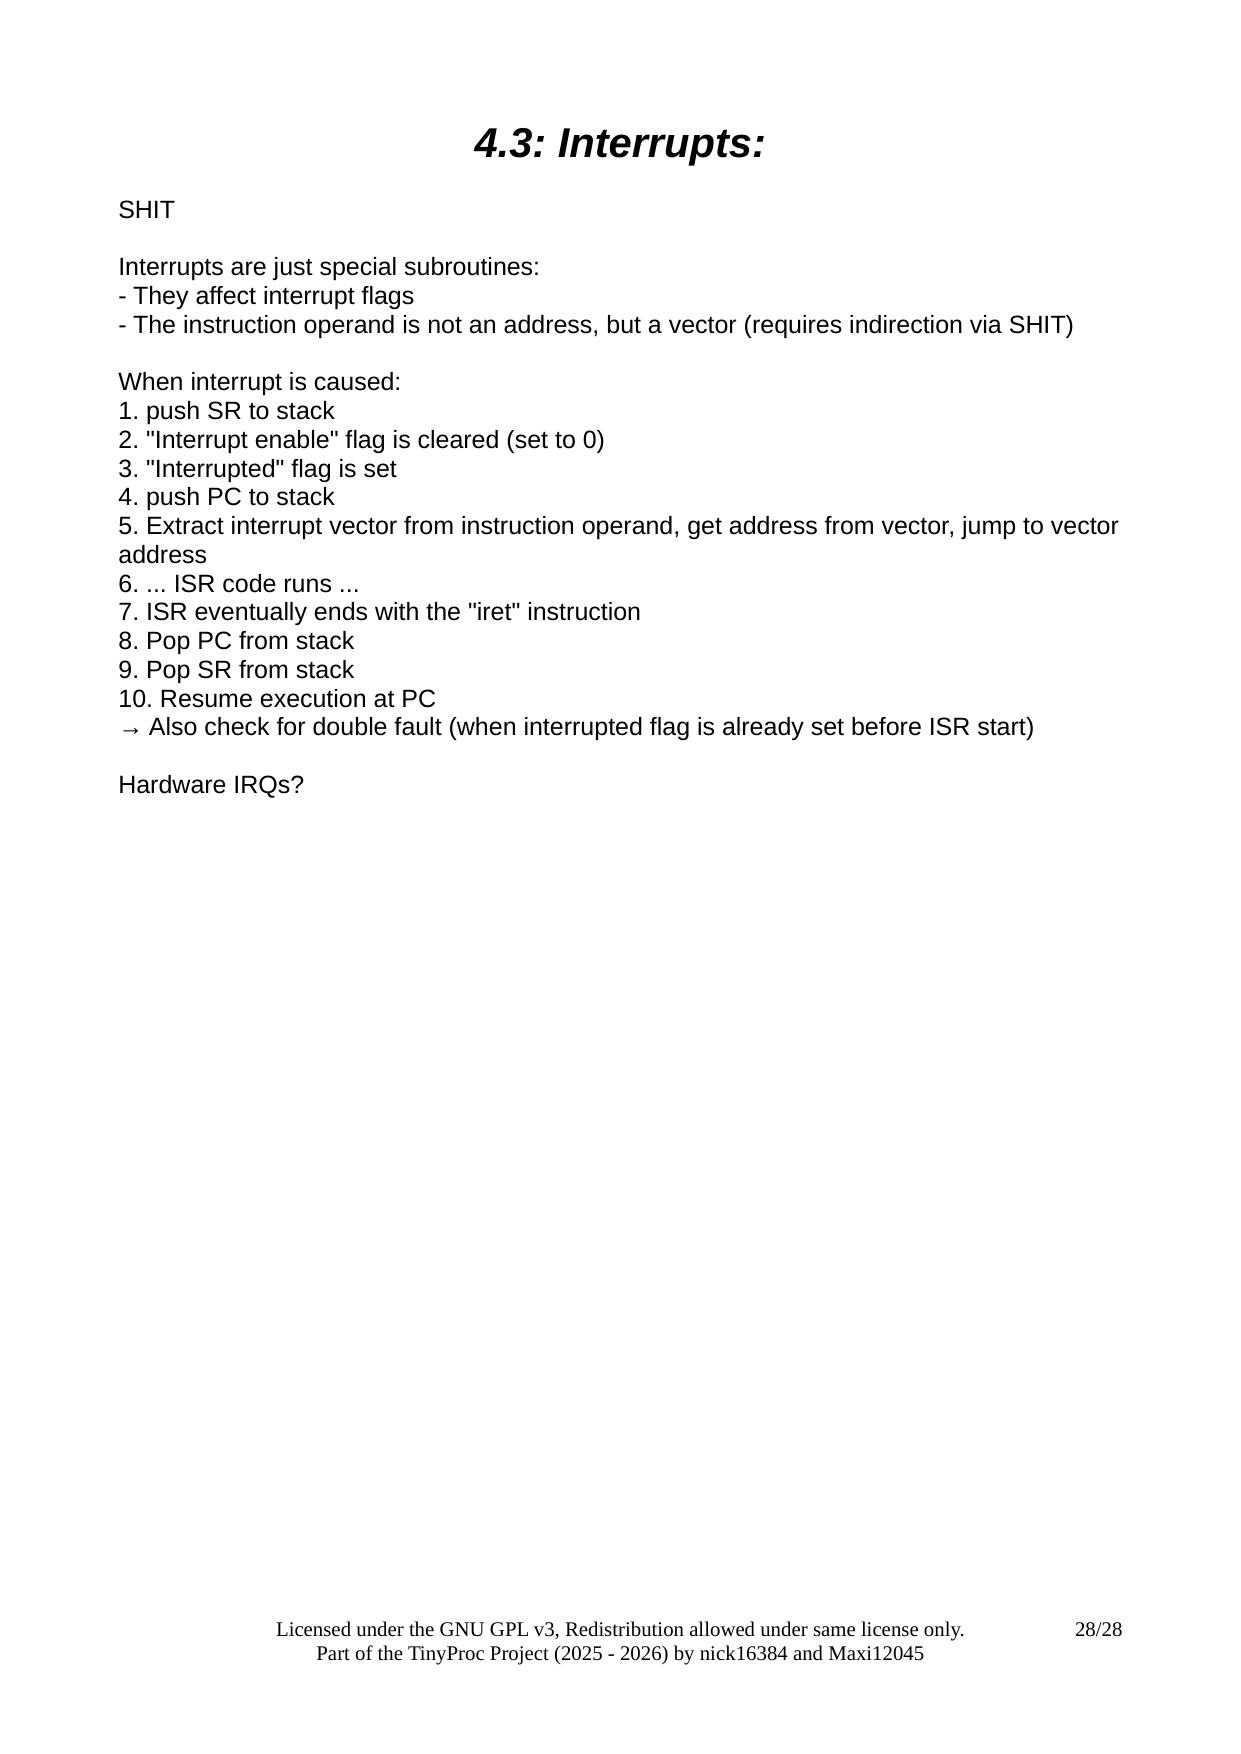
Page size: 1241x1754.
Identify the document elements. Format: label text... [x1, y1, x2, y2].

text 3. "Interrupted" flag is set [118, 453, 1122, 482]
text 10. Resume execution at PC [118, 683, 1122, 712]
text 4.3: Interrupts: [118, 118, 1122, 166]
text 1. push SR to stack [118, 396, 1122, 425]
text → Also check for double fault (when interrupted flag is already set before ISR start) [118, 712, 1122, 741]
text 5. Extract interrupt vector from instruction operand, get address from vector, jump to vector address [118, 511, 1122, 568]
text When interrupt is caused: [118, 367, 1122, 396]
text 7. ISR eventually ends with the "iret" instruction [118, 597, 1122, 626]
text SHIT [118, 195, 1122, 223]
text 8. Pop PC from stack [118, 626, 1122, 655]
text 4. push PC to stack [118, 482, 1122, 511]
text Interrupts are just special subroutines: [118, 252, 1122, 281]
text 2. "Interrupt enable" flag is cleared (set to 0) [118, 425, 1122, 453]
text Hardware IRQs? [118, 770, 1122, 798]
text - They affect interrupt flags [118, 281, 1122, 310]
text 6. ... ISR code runs ... [118, 568, 1122, 597]
text - The instruction operand is not an address, but a vector (requires indirection via SHIT) [118, 310, 1122, 338]
text 9. Pop SR from stack [118, 655, 1122, 683]
